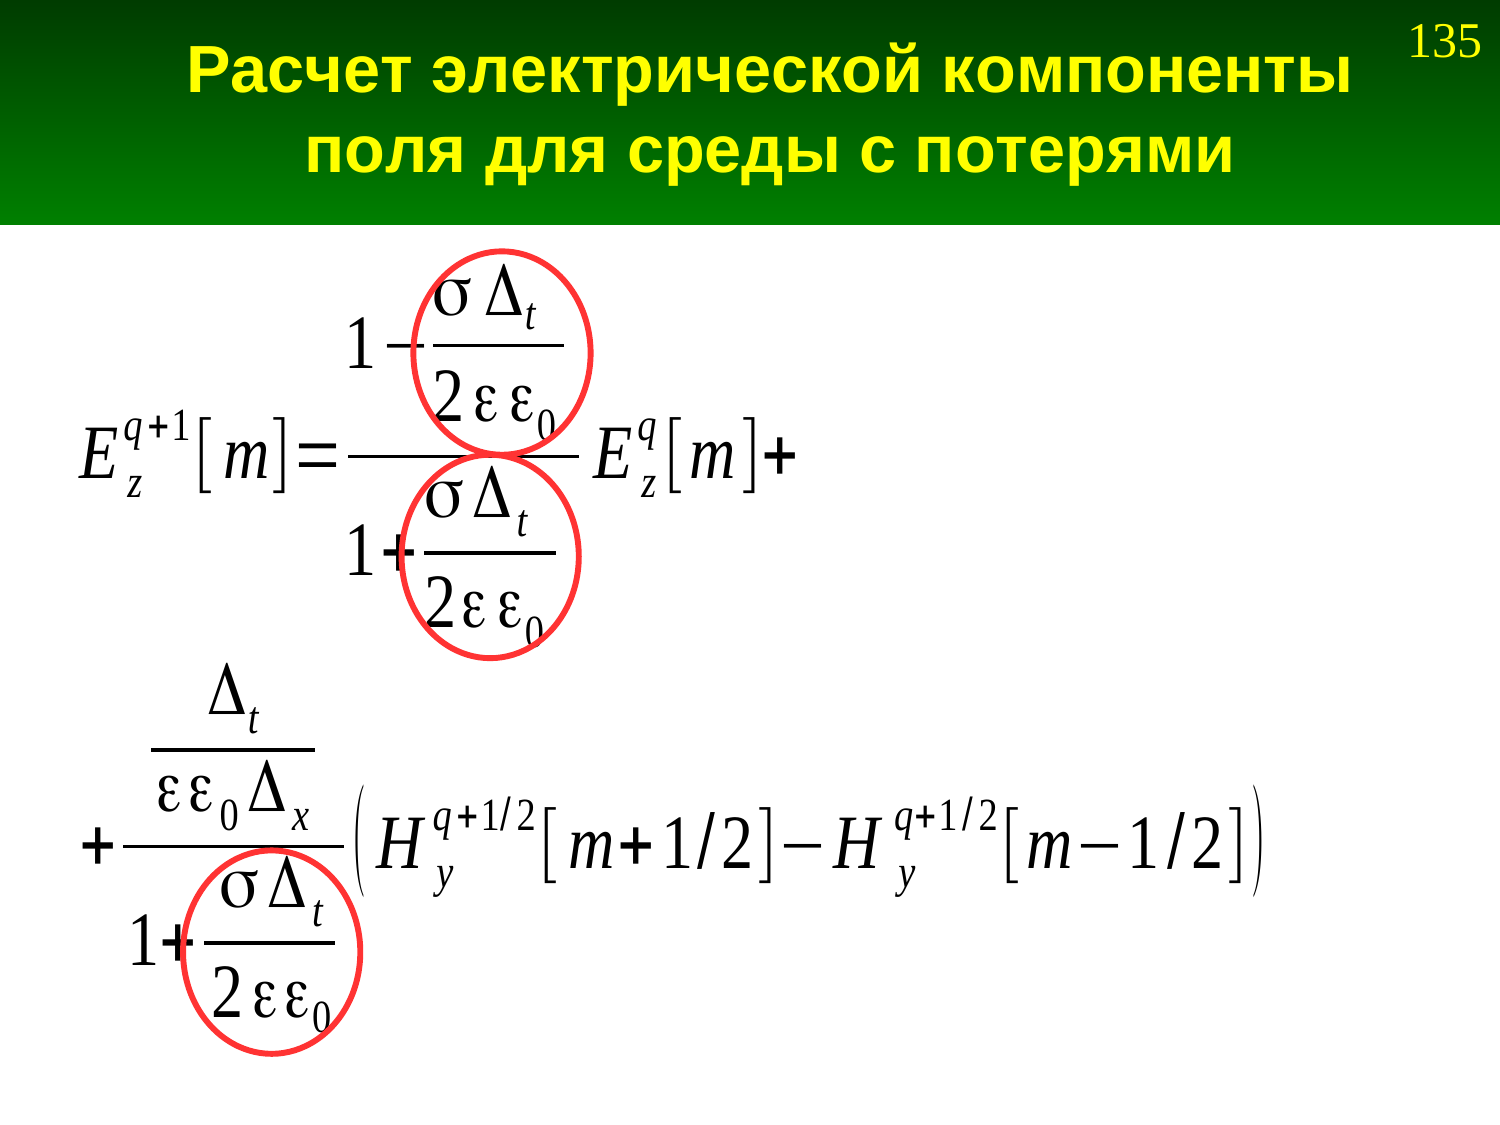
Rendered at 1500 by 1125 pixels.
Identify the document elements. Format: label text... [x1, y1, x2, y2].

chart [59, 257, 1279, 1045]
chart [187, 854, 357, 1045]
title Расчет электрической компоненты поля для среды с потерями [100, 7, 1441, 204]
chart [417, 257, 587, 451]
chart [405, 458, 575, 655]
